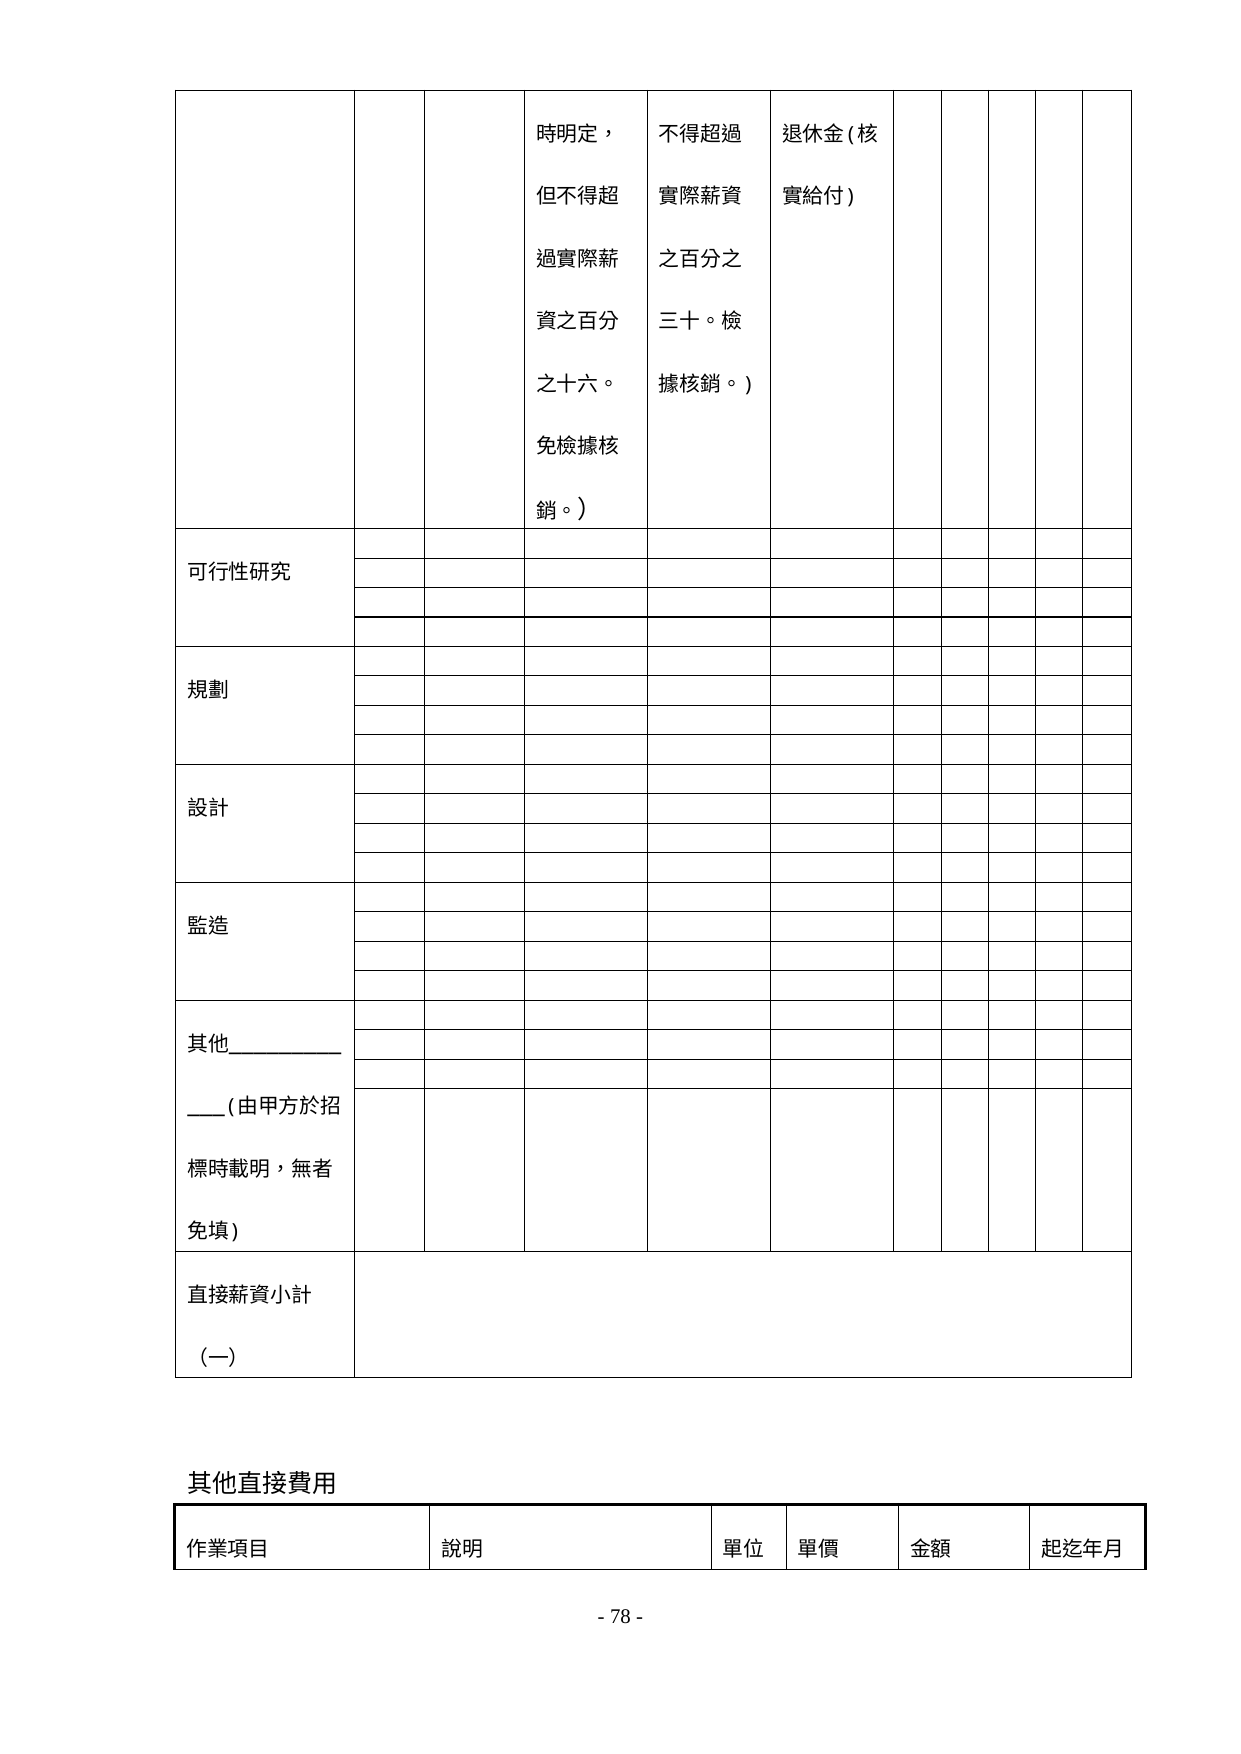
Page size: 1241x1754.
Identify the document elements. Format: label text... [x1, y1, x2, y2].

table_header [989, 91, 1035, 528]
table_cell [1036, 706, 1082, 734]
table_cell [425, 706, 524, 734]
table_cell [525, 1001, 647, 1029]
table_cell [989, 1060, 1035, 1088]
table_cell [355, 1030, 424, 1059]
table_cell [425, 676, 524, 705]
table_cell [894, 824, 941, 852]
table_cell [648, 942, 770, 970]
table_cell 設計 [176, 765, 354, 882]
table_header [176, 91, 354, 528]
table_cell [1036, 588, 1082, 616]
table_cell [355, 1089, 424, 1251]
table_header 退休金(核實給付) [771, 91, 893, 528]
table_cell [1036, 559, 1082, 587]
table_cell [425, 883, 524, 911]
table_cell [648, 794, 770, 823]
table_cell [1083, 883, 1131, 911]
table_cell [355, 1001, 424, 1029]
table_cell [525, 912, 647, 941]
table_cell [771, 794, 893, 823]
table_cell [355, 618, 424, 646]
table_cell [989, 735, 1035, 764]
table_cell [425, 647, 524, 675]
table_cell [771, 765, 893, 793]
table_cell [648, 912, 770, 941]
table_cell [1083, 706, 1131, 734]
table_cell [648, 559, 770, 587]
table_cell [648, 529, 770, 557]
table_cell [1036, 1030, 1082, 1059]
text 其他直接費用 [187, 1440, 1053, 1503]
table_cell [1036, 883, 1082, 911]
table_cell [355, 824, 424, 852]
table_cell [425, 942, 524, 970]
table_cell [989, 765, 1035, 793]
table_cell [525, 824, 647, 852]
table_cell [425, 912, 524, 941]
table_cell [989, 647, 1035, 675]
table_cell [894, 618, 941, 646]
table_cell [1036, 765, 1082, 793]
table_cell [425, 853, 524, 882]
table_cell [355, 529, 424, 557]
table_cell [942, 618, 988, 646]
table_cell [425, 618, 524, 646]
table_cell [894, 735, 941, 764]
table_cell [425, 1001, 524, 1029]
table_header [425, 91, 524, 528]
table_cell [771, 529, 893, 557]
table_cell [1036, 1001, 1082, 1029]
table_cell [942, 912, 988, 941]
table_cell [1036, 647, 1082, 675]
table_cell [525, 618, 647, 646]
table_cell [942, 853, 988, 882]
table_cell [525, 529, 647, 557]
table_cell [355, 588, 424, 616]
table_cell [1083, 942, 1131, 970]
table_cell [355, 794, 424, 823]
table_cell [771, 676, 893, 705]
table_cell [355, 559, 424, 587]
table_cell [989, 942, 1035, 970]
table_cell [771, 588, 893, 616]
table_cell [425, 971, 524, 1000]
table_cell [989, 883, 1035, 911]
table_cell [1036, 1060, 1082, 1088]
table_cell [648, 618, 770, 646]
table_cell [648, 647, 770, 675]
table_cell [1036, 735, 1082, 764]
table_cell [942, 647, 988, 675]
table_cell [894, 912, 941, 941]
table_cell [355, 853, 424, 882]
table_header 單位 [712, 1506, 786, 1568]
table_cell [1083, 735, 1131, 764]
table_cell [989, 559, 1035, 587]
table_header 時明定，但不得超過實際薪資之百分之十六。免檢據核銷。） [525, 91, 647, 528]
table_cell [525, 559, 647, 587]
table_cell [1083, 1030, 1131, 1059]
table_cell [989, 1030, 1035, 1059]
table_cell [989, 794, 1035, 823]
table_cell [942, 529, 988, 557]
table_cell [1083, 971, 1131, 1000]
table_cell [1036, 971, 1082, 1000]
table_header [1083, 91, 1131, 528]
table_cell [894, 1001, 941, 1029]
table_cell [942, 735, 988, 764]
table_header [942, 91, 988, 528]
table_cell [525, 735, 647, 764]
table_cell [425, 765, 524, 793]
table_cell [771, 559, 893, 587]
table_cell [525, 676, 647, 705]
table_cell [525, 1030, 647, 1059]
table_cell [648, 824, 770, 852]
table_cell [942, 706, 988, 734]
table_cell [648, 765, 770, 793]
table_cell [894, 883, 941, 911]
table_header 說明 [430, 1506, 711, 1568]
table_cell [648, 1060, 770, 1088]
table_cell [355, 1252, 1131, 1377]
table_header [1036, 91, 1082, 528]
table_cell [648, 588, 770, 616]
table_cell [525, 765, 647, 793]
table_cell [771, 824, 893, 852]
table_cell [1083, 1060, 1131, 1088]
table_cell [989, 529, 1035, 557]
table_cell [771, 853, 893, 882]
table_cell [648, 1089, 770, 1251]
table_header 單價 [787, 1506, 898, 1568]
table_cell [894, 794, 941, 823]
table_cell [1083, 647, 1131, 675]
table_cell [894, 647, 941, 675]
table_cell [1083, 618, 1131, 646]
table_cell [989, 706, 1035, 734]
table_cell [355, 735, 424, 764]
table_cell [355, 883, 424, 911]
table_cell [894, 942, 941, 970]
table_cell [1036, 912, 1082, 941]
table_cell [1036, 676, 1082, 705]
table_cell [1083, 1001, 1131, 1029]
table_cell [355, 1060, 424, 1088]
table_cell [942, 971, 988, 1000]
table_cell [894, 706, 941, 734]
table_cell [648, 706, 770, 734]
table_cell [355, 971, 424, 1000]
table_cell [771, 942, 893, 970]
table_cell [1036, 824, 1082, 852]
table_cell [1036, 853, 1082, 882]
table_cell [648, 735, 770, 764]
table_cell [942, 559, 988, 587]
table_cell [1083, 824, 1131, 852]
table_cell [942, 1001, 988, 1029]
table_cell [355, 647, 424, 675]
table_cell [1083, 765, 1131, 793]
table_cell [942, 794, 988, 823]
table_cell [942, 883, 988, 911]
table_cell [525, 971, 647, 1000]
table_cell [648, 676, 770, 705]
table_cell [1083, 676, 1131, 705]
table_cell [989, 676, 1035, 705]
table_cell [525, 883, 647, 911]
table_cell [942, 676, 988, 705]
table_cell 監造 [176, 883, 354, 1000]
table_cell [648, 971, 770, 1000]
table_cell [942, 765, 988, 793]
table_cell [771, 1060, 893, 1088]
table_cell [894, 853, 941, 882]
table_cell [525, 1089, 647, 1251]
table_header 起迄年月 [1030, 1506, 1144, 1568]
table_cell [942, 1030, 988, 1059]
table_cell [771, 971, 893, 1000]
table_cell [525, 706, 647, 734]
table_cell [894, 1089, 941, 1251]
table_cell [989, 824, 1035, 852]
table_cell [1036, 1089, 1082, 1251]
table_cell [425, 735, 524, 764]
table_header [894, 91, 941, 528]
table_cell [771, 1001, 893, 1029]
table_cell [1036, 529, 1082, 557]
table_cell [648, 853, 770, 882]
table_header 金額 [899, 1506, 1029, 1568]
table_header 作業項目 [176, 1506, 429, 1568]
table_cell [989, 1001, 1035, 1029]
table_cell 可行性研究 [176, 529, 354, 646]
table_cell [894, 676, 941, 705]
table_cell [771, 912, 893, 941]
table_cell [355, 942, 424, 970]
table_cell [1036, 794, 1082, 823]
table_cell 其他____________(由甲方於招標時載明，無者免填) [176, 1001, 354, 1251]
table_cell [1083, 912, 1131, 941]
table_cell [989, 853, 1035, 882]
table_cell [525, 647, 647, 675]
table_cell [894, 1060, 941, 1088]
table_header [355, 91, 424, 528]
table_cell [942, 942, 988, 970]
table_cell [425, 1089, 524, 1251]
table_cell [355, 765, 424, 793]
table_cell [525, 942, 647, 970]
table_cell [771, 735, 893, 764]
table_cell [942, 1089, 988, 1251]
table_cell [989, 1089, 1035, 1251]
table_cell [894, 559, 941, 587]
table_cell [1036, 618, 1082, 646]
table_cell [771, 1030, 893, 1059]
table_cell [1083, 529, 1131, 557]
table_cell [525, 1060, 647, 1088]
table_cell [894, 971, 941, 1000]
table_cell [771, 618, 893, 646]
table_cell [1083, 794, 1131, 823]
table_cell 直接薪資小計（一） [176, 1252, 354, 1377]
table_cell [1083, 559, 1131, 587]
table_cell [525, 588, 647, 616]
table_cell [771, 1089, 893, 1251]
table_cell [525, 853, 647, 882]
table_cell [894, 529, 941, 557]
table_cell [771, 706, 893, 734]
table_cell [425, 588, 524, 616]
table_cell [989, 588, 1035, 616]
table_cell [942, 1060, 988, 1088]
table_cell [425, 1060, 524, 1088]
table_cell [355, 676, 424, 705]
table_cell [425, 1030, 524, 1059]
table_cell [648, 1030, 770, 1059]
table_cell [1083, 1089, 1131, 1251]
table_cell [425, 794, 524, 823]
table_cell [525, 794, 647, 823]
table_cell [648, 883, 770, 911]
table_cell [894, 1030, 941, 1059]
table_cell [355, 912, 424, 941]
table_cell [942, 824, 988, 852]
table_cell [425, 559, 524, 587]
table_cell [1083, 588, 1131, 616]
table_cell [894, 765, 941, 793]
table_cell [1083, 853, 1131, 882]
table_cell [425, 529, 524, 557]
table_cell [942, 588, 988, 616]
table_cell [989, 618, 1035, 646]
table_header 不得超過實際薪資之百分之三十。檢據核銷。) [648, 91, 770, 528]
table_cell [648, 1001, 770, 1029]
table_cell [894, 588, 941, 616]
table_cell [989, 971, 1035, 1000]
table_cell [771, 647, 893, 675]
table_cell [355, 706, 424, 734]
table_cell [989, 912, 1035, 941]
table_cell [1036, 942, 1082, 970]
table_cell [771, 883, 893, 911]
table_cell [425, 824, 524, 852]
table_cell 規劃 [176, 647, 354, 764]
